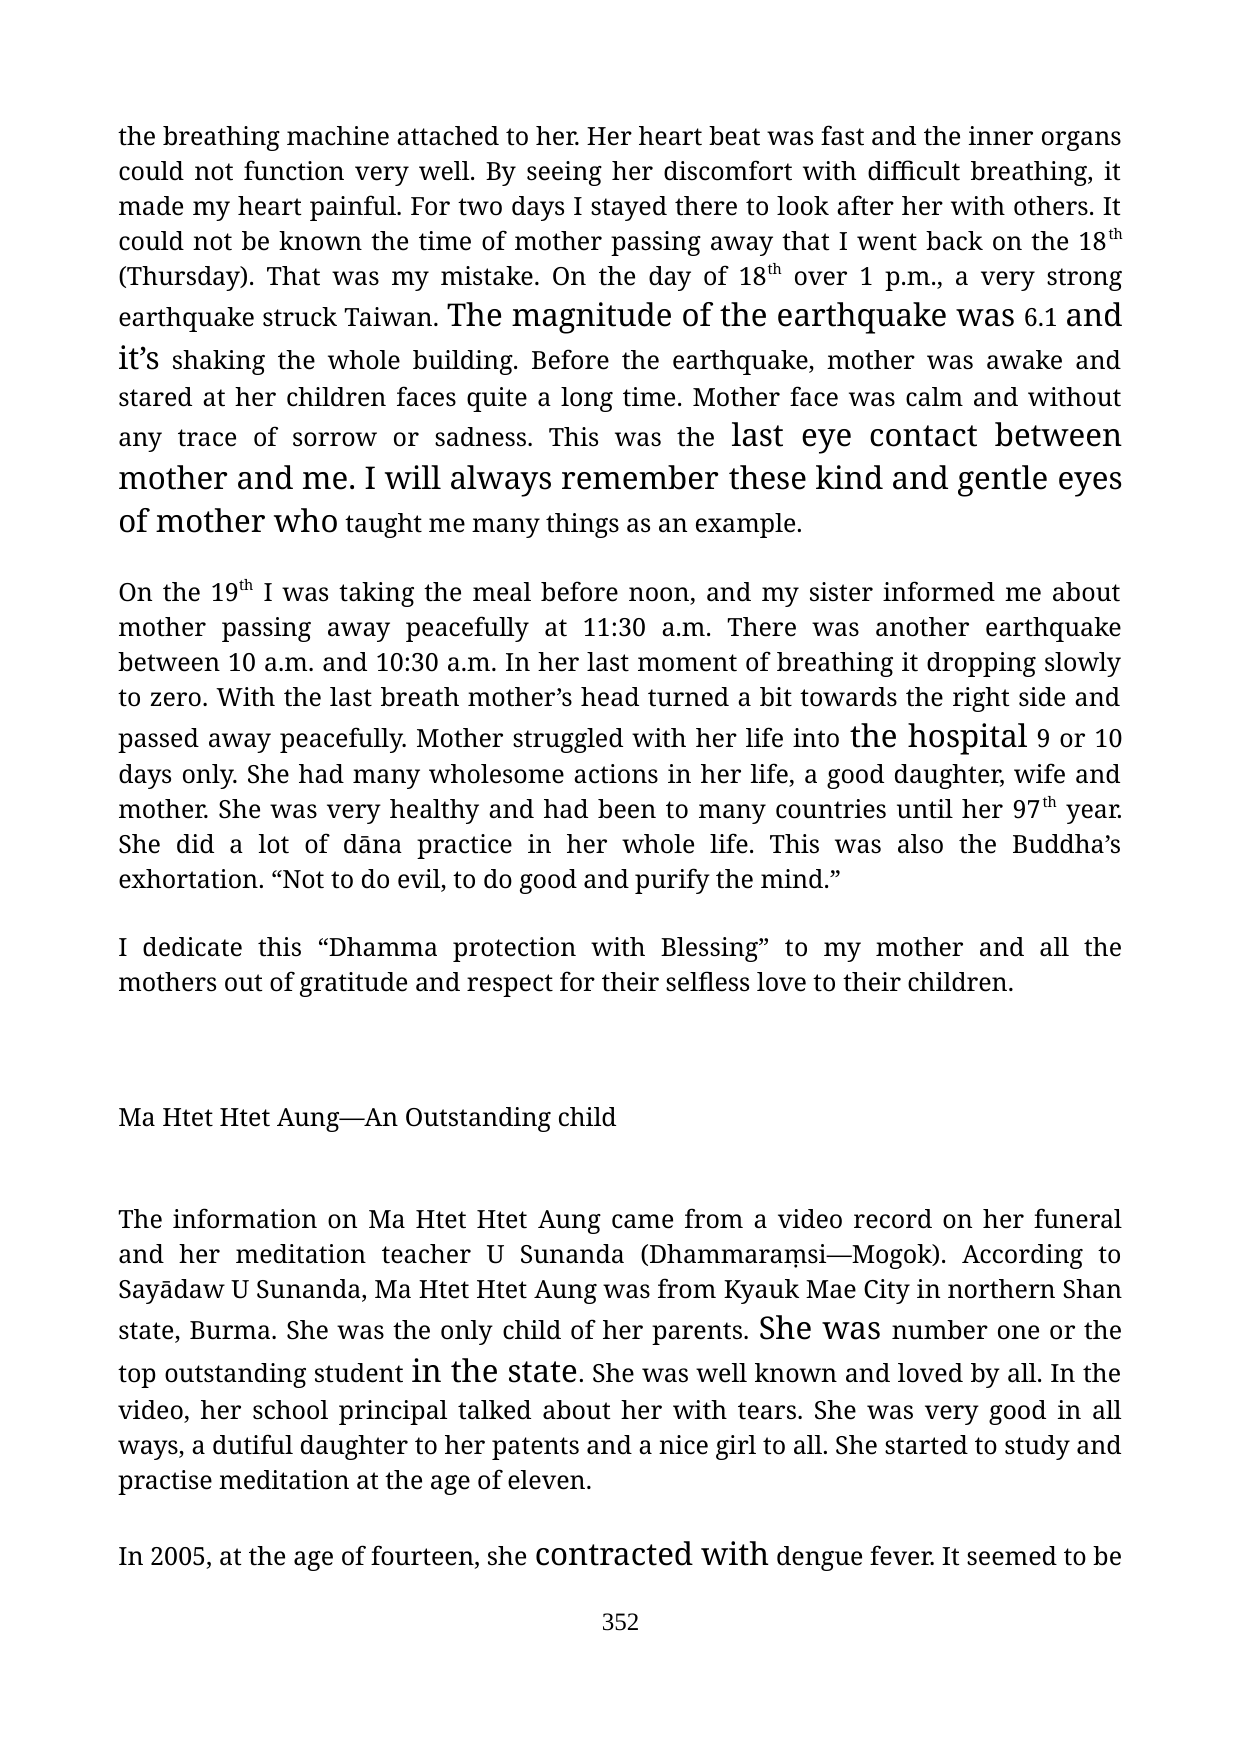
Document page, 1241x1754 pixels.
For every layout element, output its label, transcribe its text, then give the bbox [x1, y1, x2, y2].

text the breathing machine attached to her. Her heart beat was fast and the inner organs could not function very well. By seeing her discomfort with difficult breathing, it made my heart painful. For two days I stayed there to look after her with others. It could not be known the time of mother passing away that I went back on the 18th (Thursday). That was my mistake. On the day of 18th over 1 p.m., a very strong earthquake struck Taiwan. The magnitude of the earthquake was 6.1 and it’s shaking the whole building. Before the earthquake, mother was awake and stared at her children faces quite a long time. Mother face was calm and without any trace of sorrow or sadness. This was the last eye contact between mother and me. I will always remember these kind and gentle eyes of mother who taught me many things as an example. [118, 118, 1122, 541]
text Ma Htet Htet Aung—An Outstanding child [118, 1099, 1122, 1134]
text On the 19th I was taking the meal before noon, and my sister informed me about mother passing away peacefully at 11:30 a.m. There was another earthquake between 10 a.m. and 10:30 a.m. In her last moment of breathing it dropping slowly to zero. With the last breath mother’s head turned a bit towards the right side and passed away peacefully. Mother struggled with her life into the hospital 9 or 10 days only. She had many wholesome actions in her life, a good daughter, wife and mother. She was very healthy and had been to many countries until her 97th year. She did a lot of dāna practice in her whole life. This was also the Buddha’s exhortation. “Not to do evil, to do good and purify the mind.” [118, 574, 1122, 896]
text The information on Ma Htet Htet Aung came from a video record on her funeral and her meditation teacher U Sunanda (Dhammaraṃsi—Mogok). According to Sayādaw U Sunanda, Ma Htet Htet Aung was from Kyauk Mae City in northern Shan state, Burma. She was the only child of her parents. She was number one or the top outstanding student in the state. She was well known and loved by all. In the video, her school principal talked about her with tears. She was very good in all ways, a dutiful daughter to her patents and a nice girl to all. She started to study and practise meditation at the age of eleven. In 2005, at the age of fourteen, she contracted with dengue fever. It seemed to be [118, 1166, 1122, 1574]
text I dedicate this “Dhamma protection with Blessing” to my mother and all the mothers out of gratitude and respect for their selfless love to their children. [118, 929, 1122, 999]
